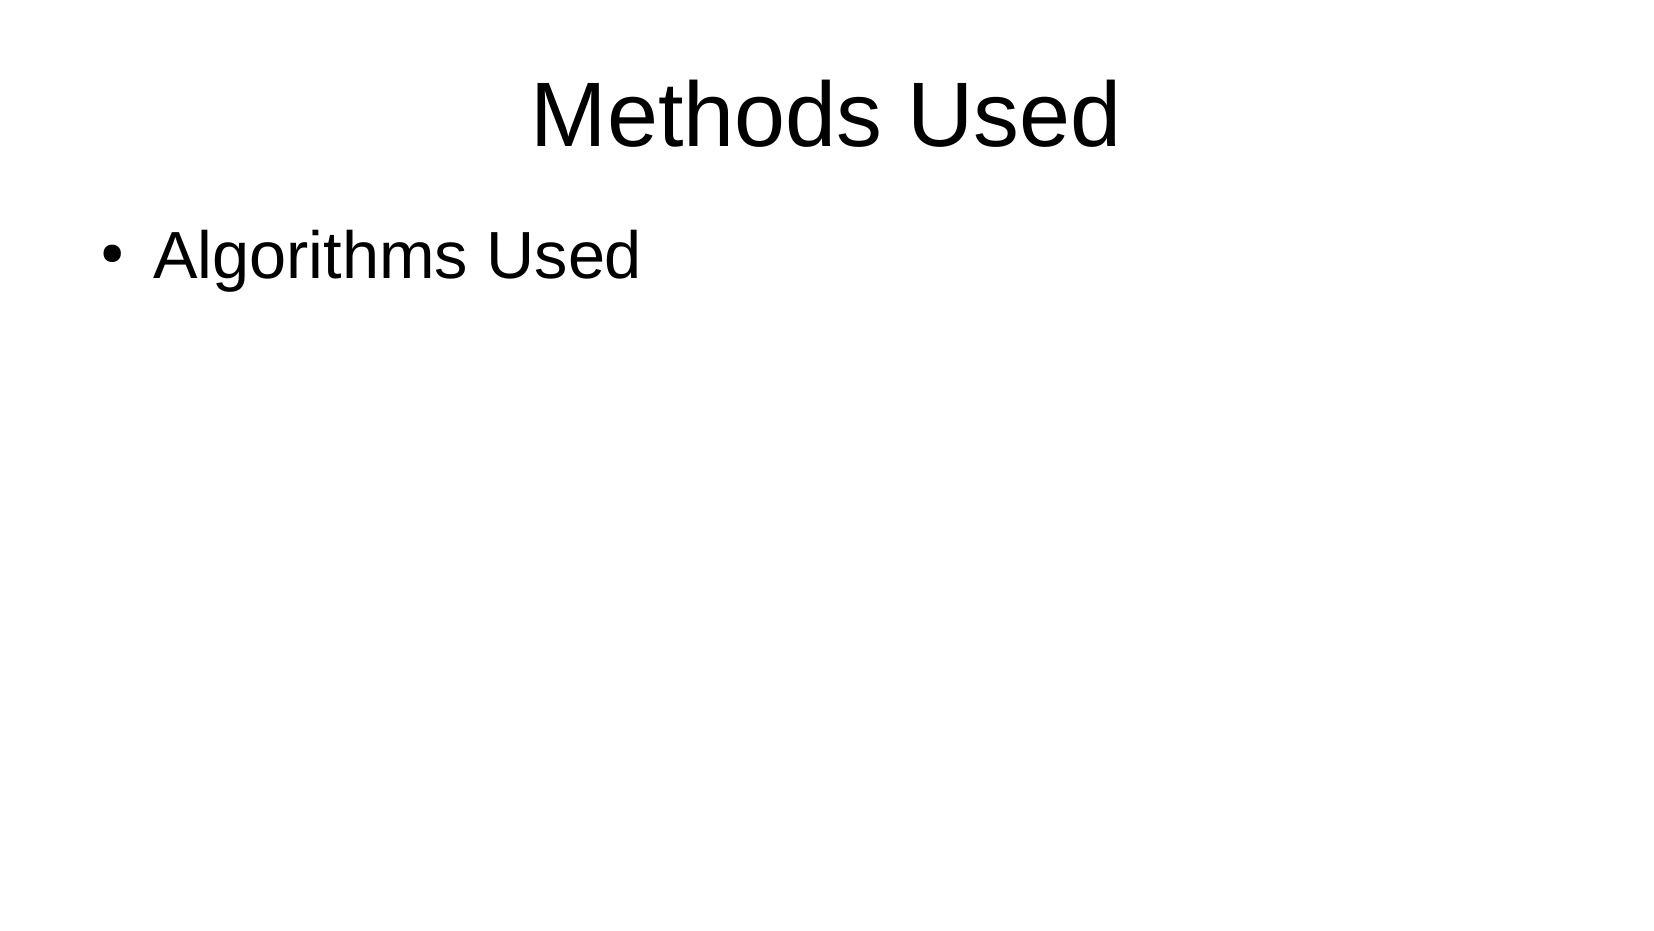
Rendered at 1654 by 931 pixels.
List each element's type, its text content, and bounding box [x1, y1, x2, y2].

list Algorithms Used [82, 217, 1571, 758]
title Methods Used [82, 37, 1571, 193]
